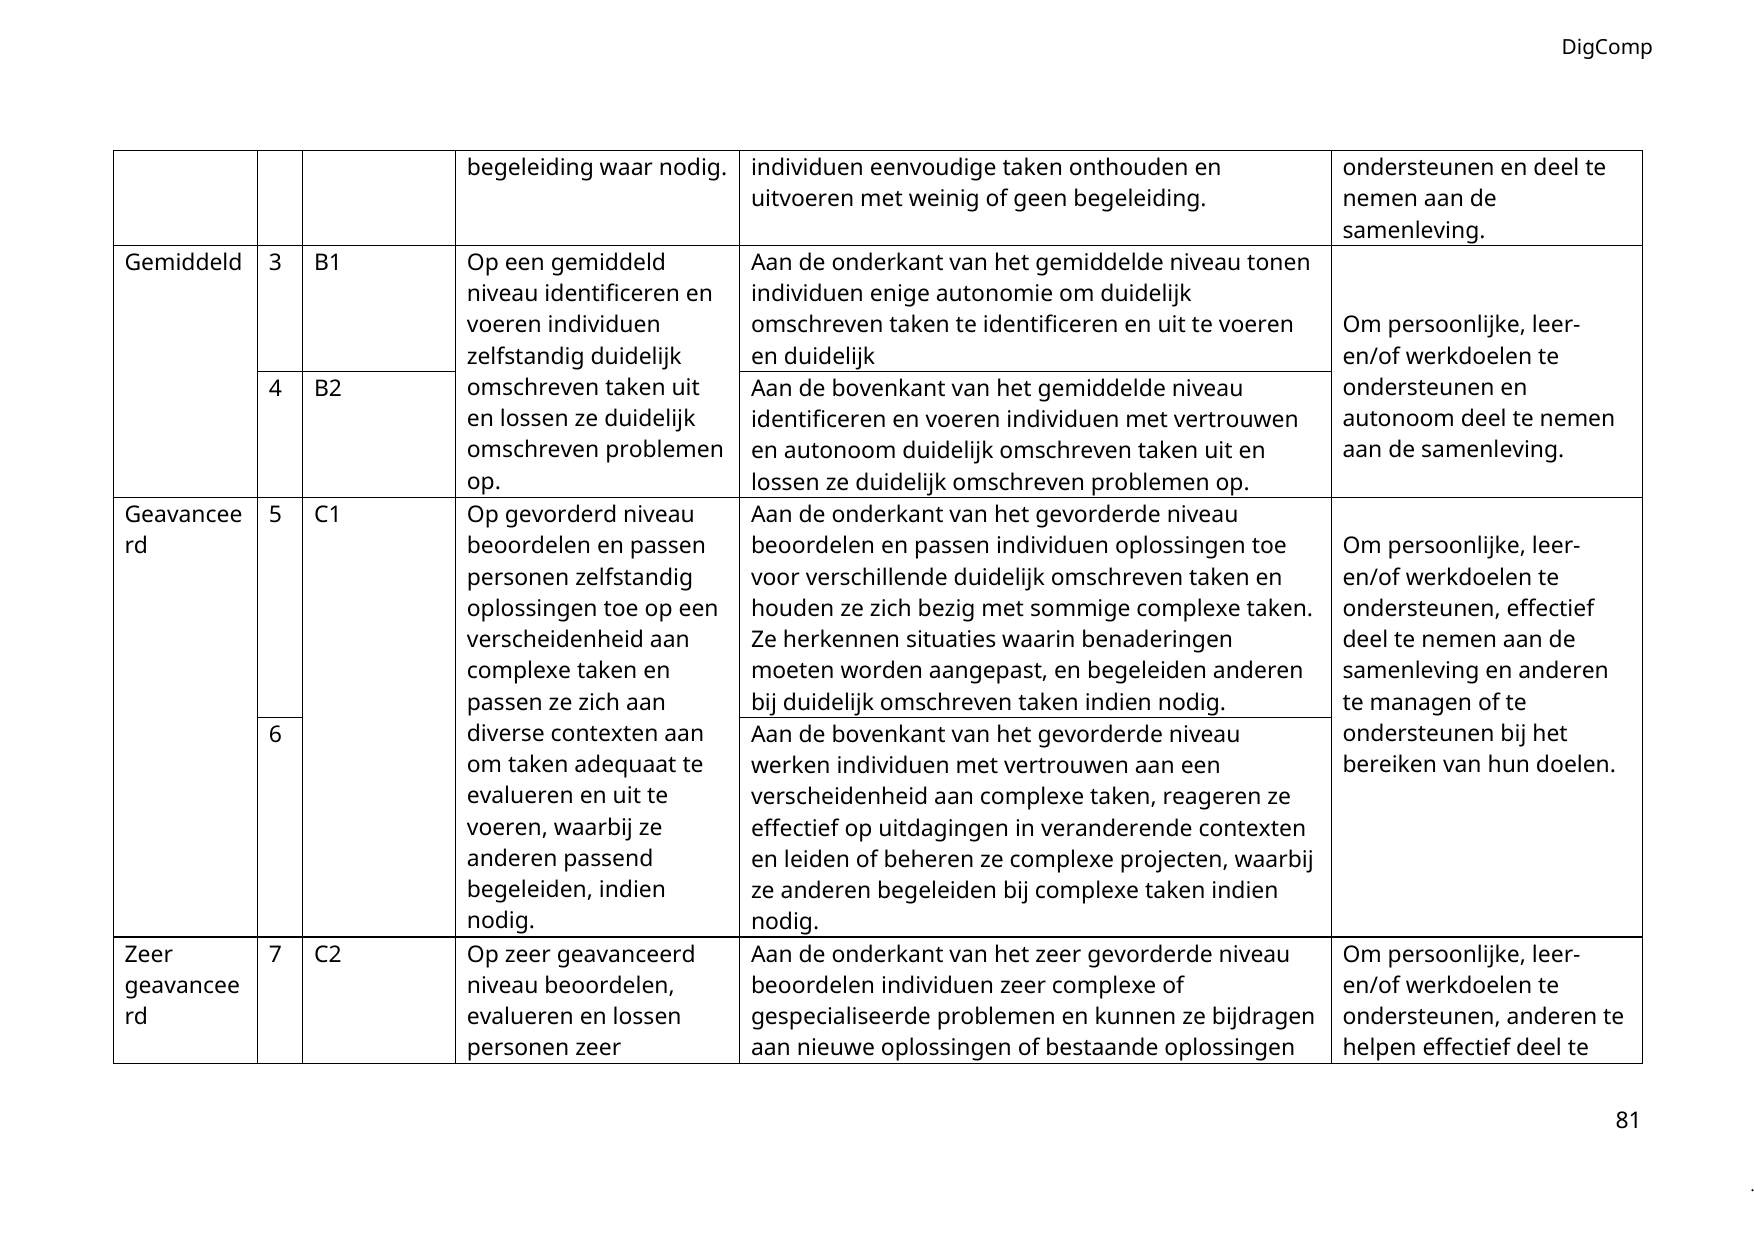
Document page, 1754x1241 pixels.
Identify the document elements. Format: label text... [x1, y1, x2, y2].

table_cell 5 [258, 498, 302, 717]
table_cell Aan de bovenkant van het gevorderde niveau werken individuen met vertrouwen aan een verscheidenheid aan complexe taken, reageren ze effectief op uitdagingen in veranderende contexten en leiden of beheren ze complexe projecten, waarbij ze anderen begeleiden bij complexe taken indien nodig. [740, 718, 1331, 936]
table_cell B2 [303, 372, 455, 497]
table_cell [303, 151, 455, 245]
table_cell Om persoonlijke, leer- en/of werkdoelen te ondersteunen en autonoom deel te nemen aan de samenleving. [1332, 246, 1642, 497]
table_cell B1 [303, 246, 455, 371]
table_cell Om persoonlijke, leer- en/of werkdoelen te ondersteunen, anderen te helpen effectief deel te [1332, 938, 1642, 1062]
table_cell Aan de bovenkant van het gemiddelde niveau identificeren en voeren individuen met vertrouwen en autonoom duidelijk omschreven taken uit en lossen ze duidelijk omschreven problemen op. [740, 372, 1331, 497]
table_cell 7 [258, 938, 302, 1062]
table_cell C2 [303, 938, 455, 1062]
table_cell Gemiddeld [114, 246, 257, 497]
table_cell 3 [258, 246, 302, 371]
table_cell Op een gemiddeld niveau identificeren en voeren individuen zelfstandig duidelijk omschreven taken uit en lossen ze duidelijk omschreven problemen op. [456, 246, 739, 497]
table_cell Aan de onderkant van het gemiddelde niveau tonen individuen enige autonomie om duidelijk omschreven taken te identificeren en uit te voeren en duidelijk [740, 246, 1331, 371]
table_cell Aan de onderkant van het gevorderde niveau beoordelen en passen individuen oplossingen toe voor verschillende duidelijk omschreven taken en houden ze zich bezig met sommige complexe taken. Ze herkennen situaties waarin benaderingen moeten worden aangepast, en begeleiden anderen bij duidelijk omschreven taken indien nodig. [740, 498, 1331, 717]
table_cell Op zeer geavanceerd niveau beoordelen, evalueren en lossen personen zeer [456, 938, 739, 1062]
table_cell 6 [258, 718, 302, 936]
table_cell Aan de onderkant van het zeer gevorderde niveau beoordelen individuen zeer complexe of gespecialiseerde problemen en kunnen ze bijdragen aan nieuwe oplossingen of bestaande oplossingen [740, 938, 1331, 1062]
table_cell Zeer geavanceerd [114, 938, 257, 1062]
table_cell Om persoonlijke, leer- en/of werkdoelen te ondersteunen, effectief deel te nemen aan de samenleving en anderen te managen of te ondersteunen bij het bereiken van hun doelen. [1332, 498, 1642, 936]
table_cell Op gevorderd niveau beoordelen en passen personen zelfstandig oplossingen toe op een verscheidenheid aan complexe taken en passen ze zich aan diverse contexten aan om taken adequaat te evalueren en uit te voeren, waarbij ze anderen passend begeleiden, indien nodig. [456, 498, 739, 936]
table_cell Geavanceerd [114, 498, 257, 936]
table_cell 4 [258, 372, 302, 497]
table_cell individuen eenvoudige taken onthouden en uitvoeren met weinig of geen begeleiding. [740, 151, 1331, 245]
table_cell [258, 151, 302, 245]
table_cell C1 [303, 498, 455, 936]
